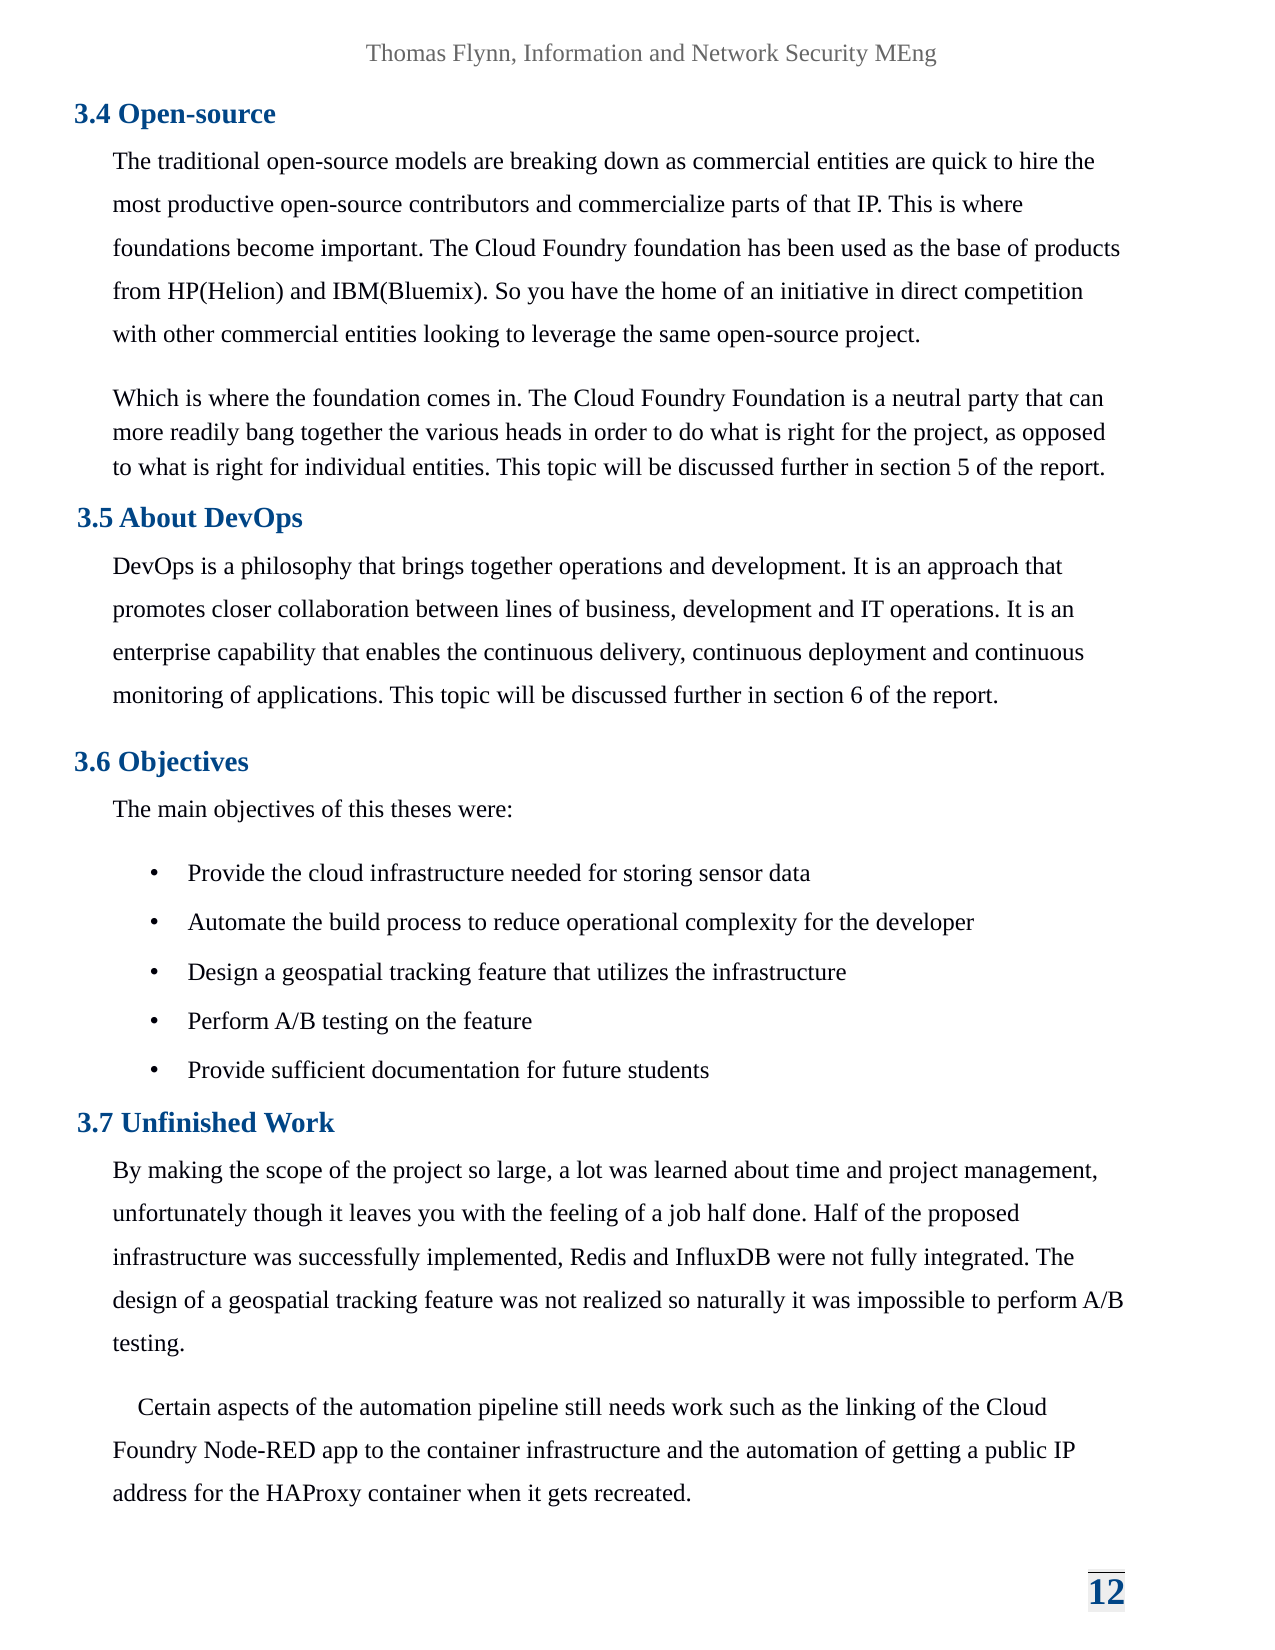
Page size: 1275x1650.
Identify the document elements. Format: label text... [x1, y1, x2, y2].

list Automate the build process to reduce operational complexity for the developer [150, 907, 1125, 936]
text DevOps is a philosophy that brings together operations and development. It is an approach that promotes closer collaboration between lines of business, development and IT operations. It is an enterprise capability that enables the continuous delivery, continuous deployment and continuous monitoring of applications. This topic will be discussed further in section 6 of the report. [112, 551, 1125, 709]
text By making the scope of the project so large, a lot was learned about time and project management, unfortunately though it leaves you with the feeling of a job half done. Half of the proposed infrastructure was successfully implemented, Redis and InfluxDB were not fully integrated. The design of a geospatial tracking feature was not realized so naturally it was impossible to perform A/B testing. [112, 1155, 1125, 1357]
subtitle 3.5 About DevOps [74, 501, 1125, 534]
list Provide sufficient documentation for future students [150, 1056, 1125, 1084]
text Certain aspects of the automation pipeline still needs work such as the linking of the Cloud Foundry Node-RED app to the container infrastructure and the automation of getting a public IP address for the HAProxy container when it gets recreated. [112, 1392, 1125, 1507]
text The traditional open-source models are breaking down as commercial entities are quick to hire the most productive open-source contributors and commercialize parts of that IP. This is where foundations become important. The Cloud Foundry foundation has been used as the base of products from HP(Helion) and IBM(Bluemix). So you have the home of an initiative in direct competition with other commercial entities looking to leverage the same open-source project. [112, 146, 1125, 348]
subtitle 3.7 Unfinished Work [74, 1105, 1125, 1138]
subtitle 3.6 Objectives [74, 744, 1125, 778]
list Perform A/B testing on the feature [150, 1006, 1125, 1035]
text The main objectives of this theses were: [112, 794, 1125, 823]
list Provide the cloud infrastructure needed for storing sensor data [150, 858, 1125, 887]
subtitle 3.4 Open-source [74, 96, 1125, 129]
list Design a geospatial tracking feature that utilizes the infrastructure [150, 957, 1125, 986]
text Which is where the foundation comes in. The Cloud Foundry Foundation is a neutral party that can more readily bang together the various heads in order to do what is right for the project, as opposed to what is right for individual entities. This topic will be discussed further in section 5 of the report. [112, 383, 1125, 480]
